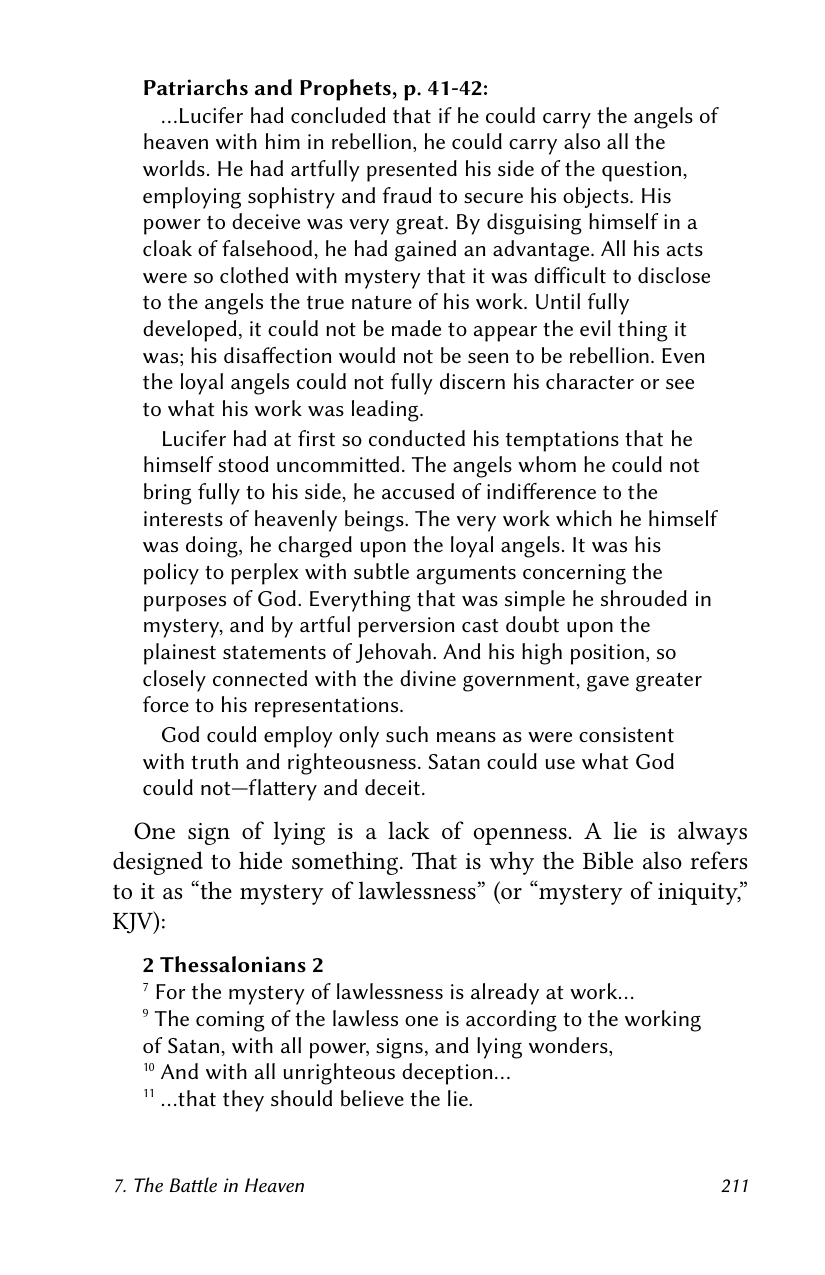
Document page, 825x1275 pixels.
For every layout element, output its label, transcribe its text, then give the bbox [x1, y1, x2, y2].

text 9 The coming of the lawless one is according to the working of Satan, with all power, signs, and lying wonders, [142, 1006, 720, 1059]
text One sign of lying is a lack of openness. A lie is always designed to hide something. That is why the Bible also refers to it as “the mystery of lawlessness” (or “mystery of iniquity,” KJV): [112, 817, 750, 935]
text Lucifer had at first so conducted his temptations that he himself stood uncommitted. The angels whom he could not bring fully to his side, he accused of indifference to the interests of heavenly beings. The very work which he himself was doing, he charged upon the loyal angels. It was his policy to perplex with subtle arguments concerning the purposes of God. Everything that was simple he shrouded in mystery, and by artful perversion cast doubt upon the plainest statements of Jehovah. And his high position, so closely connected with the divine government, gave greater force to his representations. [142, 426, 720, 718]
text ...Lucifer had concluded that if he could carry the angels of heaven with him in rebellion, he could carry also all the worlds. He had artfully presented his side of the question, employing sophistry and fraud to secure his objects. His power to deceive was very great. By disguising himself in a cloak of falsehood, he had gained an advantage. All his acts were so clothed with mystery that it was difficult to disclose to the angels the true nature of his work. Until fully developed, it could not be made to appear the evil thing it was; his disaffection would not be seen to be rebellion. Even the loyal angels could not fully discern his character or see to what his work was leading. [142, 103, 720, 422]
text Patriarchs and Prophets, p. 41-42: [142, 75, 750, 101]
text 7 For the mystery of lawlessness is already at work… [142, 979, 720, 1005]
text 11 ...that they should believe the lie. [142, 1086, 720, 1112]
text 2 Thessalonians 2 [142, 952, 750, 978]
text God could employ only such means as were consistent with truth and righteousness. Satan could use what God could not—flattery and deceit. [142, 722, 720, 801]
text 10 And with all unrighteous deception… [142, 1059, 720, 1085]
